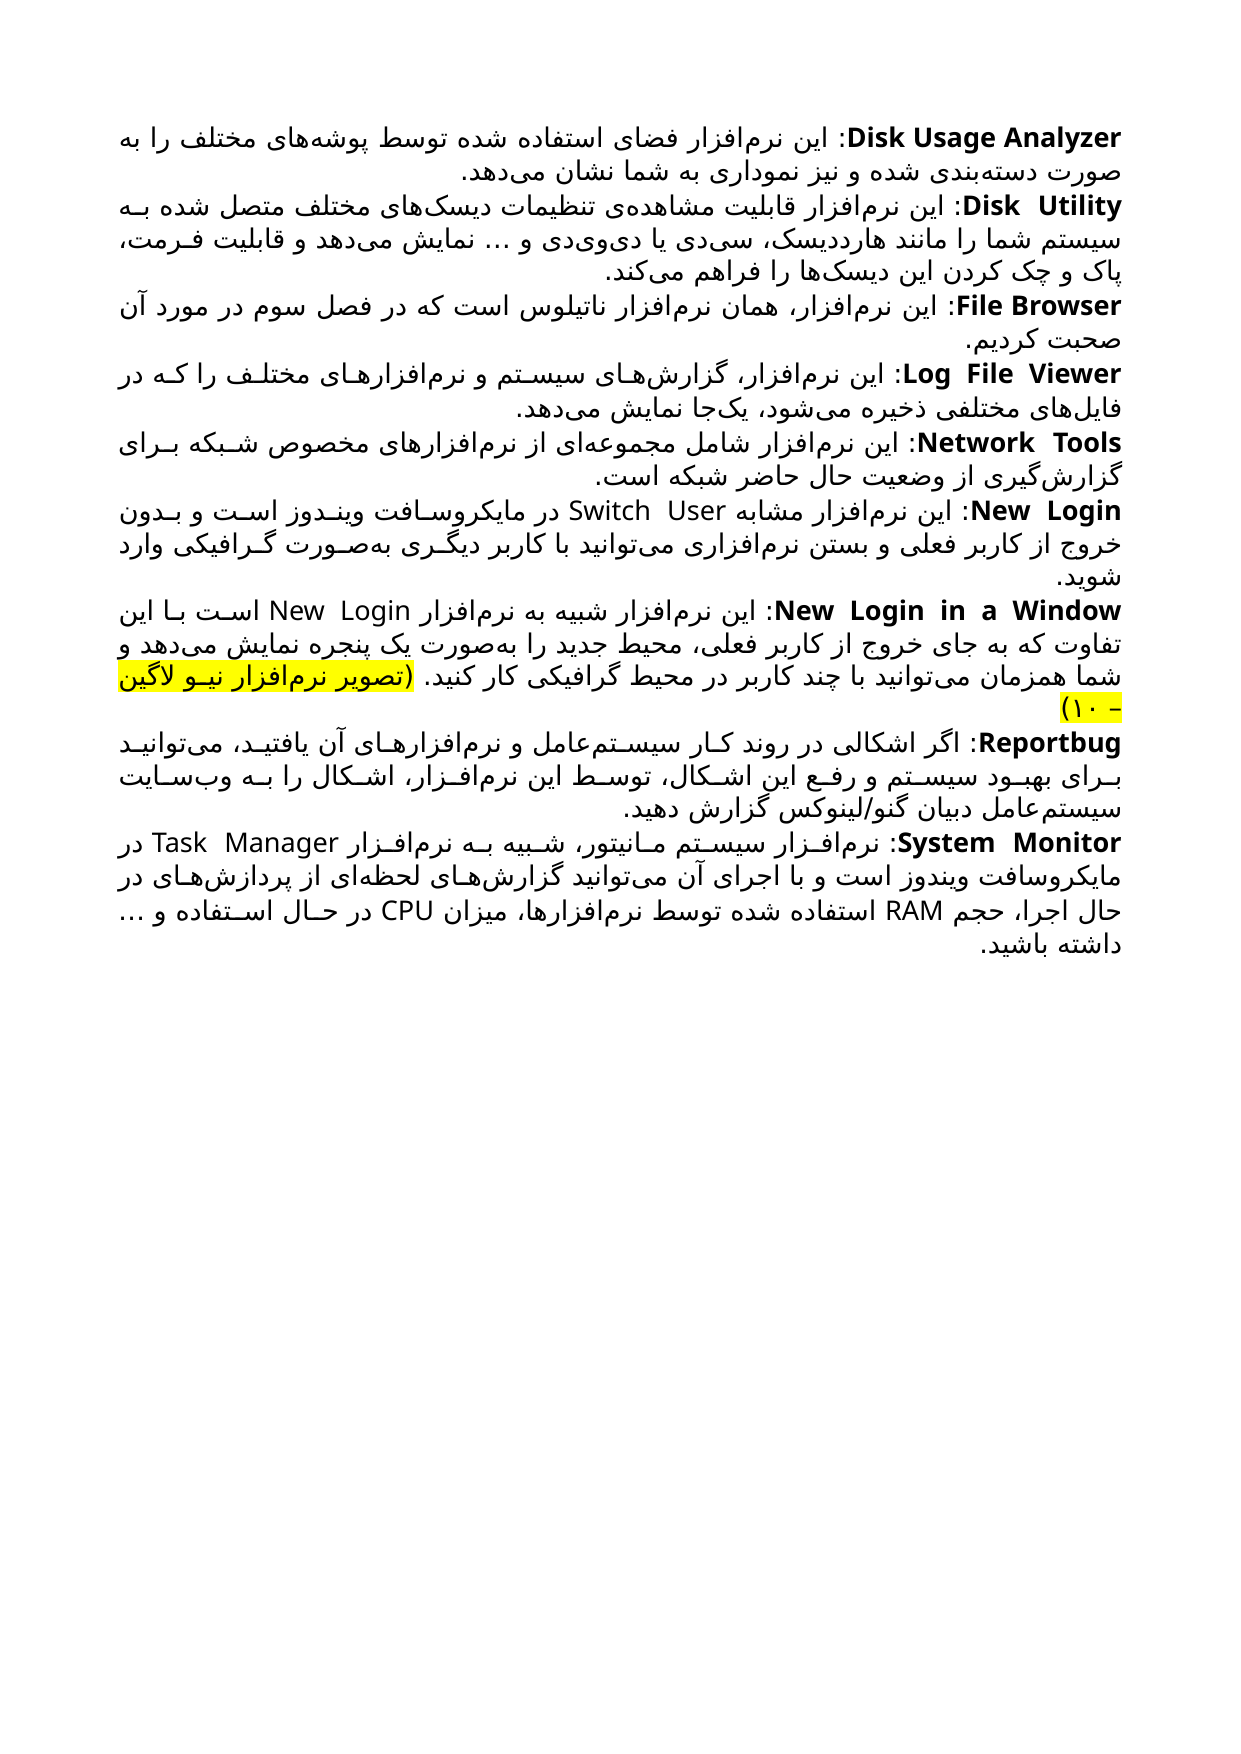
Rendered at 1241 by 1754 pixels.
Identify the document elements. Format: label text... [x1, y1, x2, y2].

text Reportbug: اگر اشکالی در روند کار سیستم‌عامل و نرم‌افزارهای آن یافتید، می‌توانید برای بهبود سیستم و رفع این اشکال، توسط این نرم‌افزار، اشکال را به وب‌سایت سیستم‌عامل دبیان گنو/لینوکس گزارش دهید. [118, 723, 1122, 823]
text System Monitor: نرم‌افزار سیستم مانیتور، شبیه به نرم‌افزار Task Manager در مایکروسافت ویندوز است و با اجرای آن می‌توانید گزارش‌های لحظه‌ای از پردازش‌های در حال اجرا، حجم RAM استفاده شده توسط نرم‌افزارها، میزان CPU در حال استفاده و … داشته باشید. [118, 823, 1122, 960]
text Disk Usage Analyzer: این نرم‌افزار فضای استفاده شده توسط پوشه‌های مختلف را به صورت دسته‌بندی شده و نیز نموداری به شما نشان می‌دهد. [118, 118, 1122, 187]
text File Browser: این نرم‌افزار، همان نرم‌افزار ناتیلوس است که در فصل سوم در مورد آن صحبت کردیم. [118, 287, 1122, 355]
text Disk Utility: این نرم‌افزار قابلیت مشاهده‌ی تنظیمات دیسک‌های مختلف متصل شده به سیستم شما را مانند هارددیسک، سی‌دی یا دی‌وی‌دی و … نمایش می‌دهد و قابلیت فرمت، پاک و چک کردن این دیسک‌ها را فراهم می‌کند. [118, 187, 1122, 287]
text New Login: این نرم‌افزار مشابه Switch User در مایکروسافت ویندوز است و بدون خروج از کاربر فعلی و بستن نرم‌افزاری می‌توانید با کاربر دیگری به‌صورت گرافیکی وارد شوید. [118, 492, 1122, 592]
text New Login in a Window: این نرم‌افزار شبیه به نرم‌افزار New Login است با این تفاوت که به جای خروج از کاربر فعلی، محیط جدید را به‌صورت یک پنجره نمایش می‌دهد و شما همزمان می‌توانید با چند کاربر در محیط گرافیکی کار کنید. (تصویر نرم‌افزار نیو لاگین – ۱۰) [118, 592, 1122, 723]
text Network Tools: این نرم‌افزار شامل مجموعه‌ای از نرم‌افزارهای مخصوص شبکه برای گزارش‌گیری از وضعیت حال حاضر شبکه است. [118, 423, 1122, 492]
text Log File Viewer: این نرم‌افزار، گزارش‌های سیستم و نرم‌افزارهای مختلف را که در فایل‌های مختلفی ذخیره می‌شود، یک‌جا نمایش می‌دهد. [118, 355, 1122, 423]
